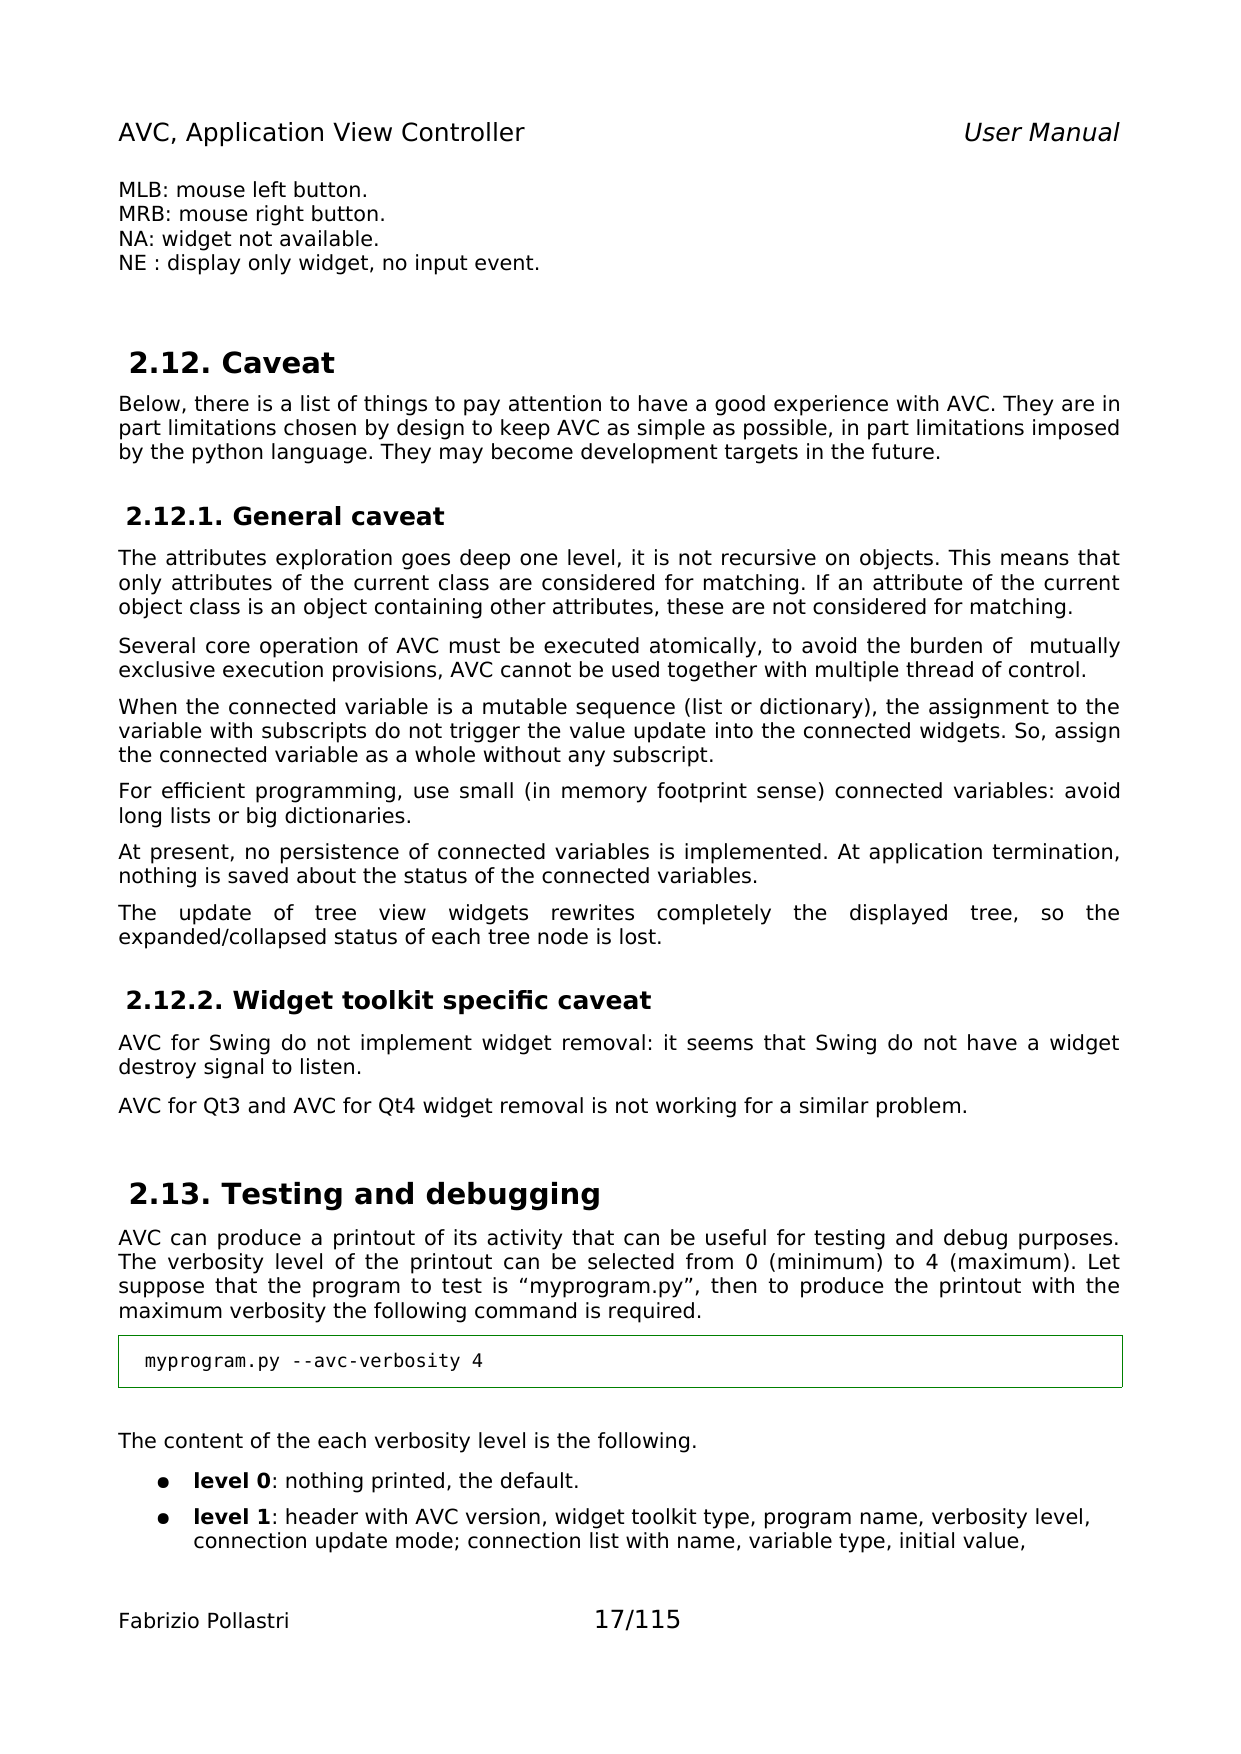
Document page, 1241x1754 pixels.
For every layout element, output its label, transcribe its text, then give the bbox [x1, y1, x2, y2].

text The attributes exploration goes deep one level, it is not recursive on objects. This means that only attributes of the current class are considered for matching. If an attribute of the current object class is an object containing other attributes, these are not considered for matching. [118, 546, 1122, 619]
text NA: widget not available. [118, 227, 1122, 251]
text The content of the each verbosity level is the following. [118, 1429, 1122, 1454]
text AVC for Swing do not implement widget removal: it seems that Swing do not have a widget destroy signal to listen. [118, 1031, 1122, 1079]
text At present, no persistence of connected variables is implemented. At application termination, nothing is saved about the status of the connected variables. [118, 840, 1122, 888]
subtitle Testing and debugging [118, 1177, 1122, 1211]
text MLB: mouse left button. [118, 178, 1122, 202]
list level 1: header with AVC version, widget toolkit type, program name, verbosity level, connection update mode; connection list with name, variable type, initial value, [156, 1505, 1122, 1553]
text When the connected variable is a mutable sequence (list or dictionary), the assignment to the variable with subscripts do not trigger the value update into the connected widgets. So, assign the connected variable as a whole without any subscript. [118, 695, 1122, 767]
text MRB: mouse right button. [118, 202, 1122, 227]
text The update of tree view widgets rewrites completely the displayed tree, so the expanded/collapsed status of each tree node is lost. [118, 901, 1122, 949]
text For efficient programming, use small (in memory footprint sense) connected variables: avoid long lists or big dictionaries. [118, 779, 1122, 828]
subtitle Widget toolkit specific caveat [118, 986, 1122, 1015]
text Below, there is a list of things to pay attention to have a good experience with AVC. They are in part limitations chosen by design to keep AVC as simple as possible, in part limitations imposed by the python language. They may become development targets in the future. [118, 392, 1122, 465]
subtitle General caveat [118, 502, 1122, 531]
text NE : display only widget, no input event. [118, 251, 1122, 275]
text AVC for Qt3 and AVC for Qt4 widget removal is not working for a similar problem. [118, 1094, 1122, 1118]
text Several core operation of AVC must be executed atomically, to avoid the burden of mutually exclusive execution provisions, AVC cannot be used together with multiple thread of control. [118, 634, 1122, 683]
text AVC can produce a printout of its activity that can be useful for testing and debug purposes. The verbosity level of the printout can be selected from 0 (minimum) to 4 (maximum). Let suppose that the program to test is “myprogram.py”, then to produce the printout with the maximum verbosity the following command is required. [118, 1226, 1122, 1323]
subtitle Caveat [118, 346, 1122, 380]
text myprogram.py --avc-verbosity 4 [119, 1336, 1122, 1387]
list level 0: nothing printed, the default. [156, 1469, 1122, 1493]
